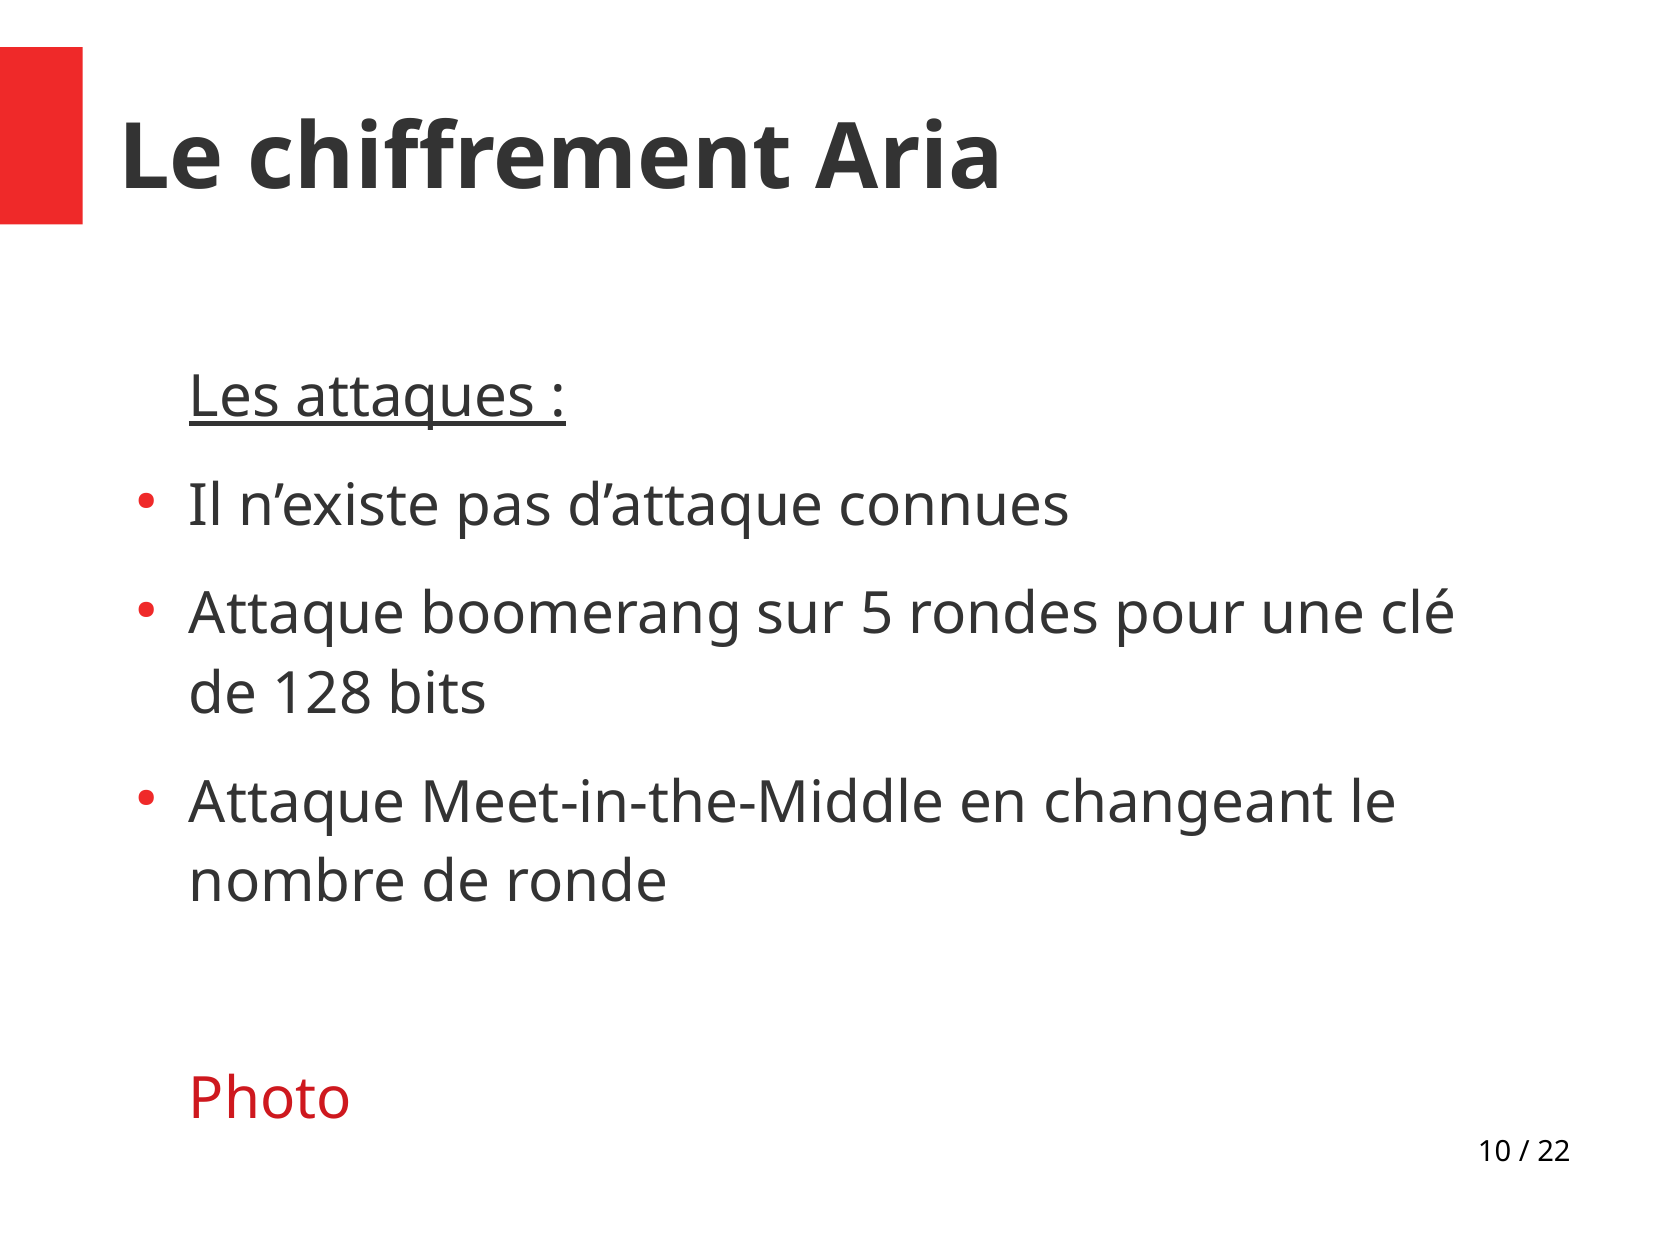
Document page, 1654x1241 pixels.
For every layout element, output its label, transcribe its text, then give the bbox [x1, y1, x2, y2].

title Le chiffrement Aria [118, 45, 1571, 260]
list Les attaques : Il n’existe pas d’attaque connues Attaque boomerang sur 5 rondes pour une clé de 128 bits Attaque Meet-in-the-Middle en changeant le nombre de ronde Photo [118, 354, 1536, 1074]
